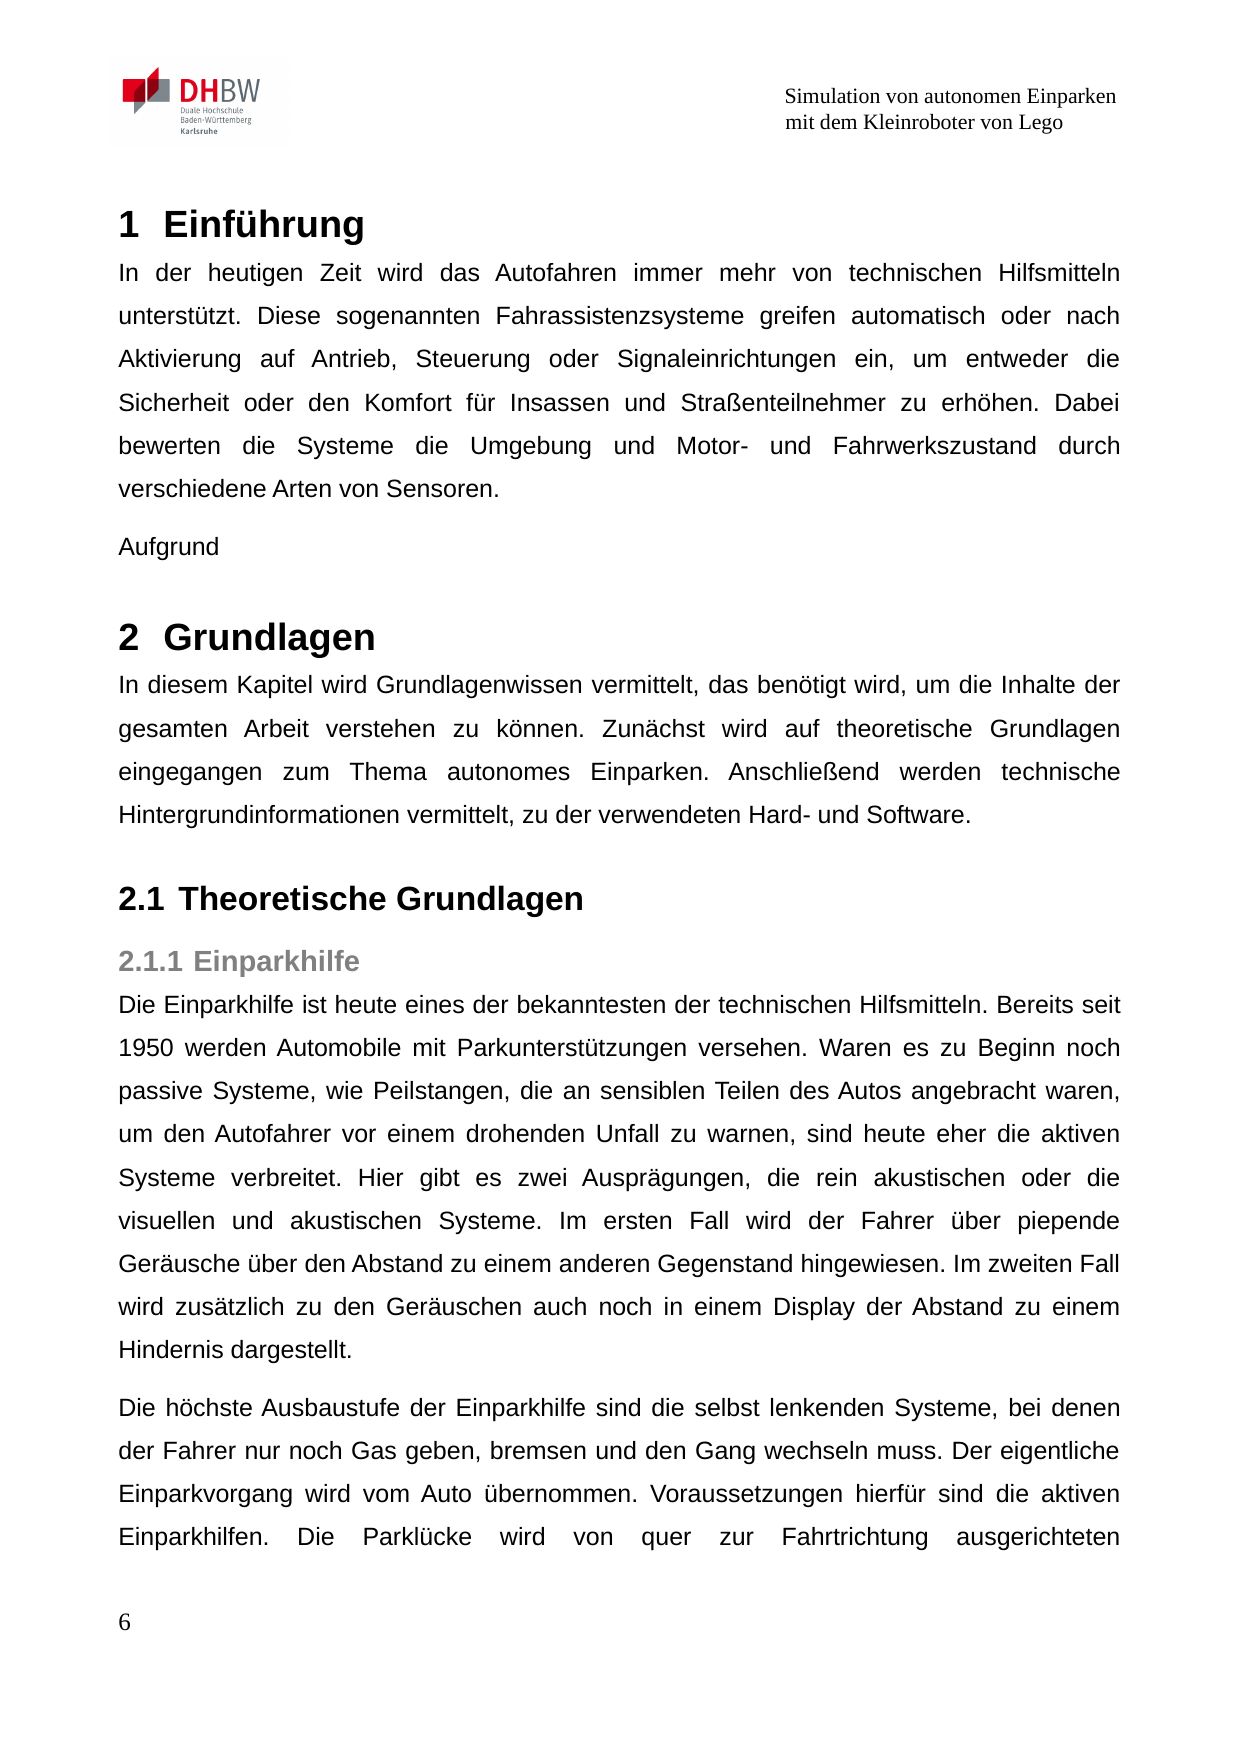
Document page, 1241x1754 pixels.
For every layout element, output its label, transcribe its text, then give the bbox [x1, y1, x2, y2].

picture [108, 54, 291, 148]
subtitle Einparkhilfe [118, 944, 1122, 978]
text Die Einparkhilfe ist heute eines der bekanntesten der technischen Hilfsmitteln. Bereits seit 1950 werden Automobile mit Parkunterstützungen versehen. Waren es zu Beginn noch passive Systeme, wie Peilstangen, die an sensiblen Teilen des Autos angebracht waren, um den Autofahrer vor einem drohenden Unfall zu warnen, sind heute eher die aktiven Systeme verbreitet. Hier gibt es zwei Ausprägungen, die rein akustischen oder die visuellen und akustischen Systeme. Im ersten Fall wird der Fahrer über piepende Geräusche über den Abstand zu einem anderen Gegenstand hingewiesen. Im zweiten Fall wird zusätzlich zu den Geräuschen auch noch in einem Display der Abstand zu einem Hindernis dargestellt. [118, 990, 1122, 1364]
subtitle Theoretische Grundlagen [118, 878, 1122, 917]
text In der heutigen Zeit wird das Autofahren immer mehr von technischen Hilfsmitteln unterstützt. Diese sogenannten Fahrassistenzsysteme greifen automatisch oder nach Aktivierung auf Antrieb, Steuerung oder Signaleinrichtungen ein, um entweder die Sicherheit oder den Komfort für Insassen und Straßenteilnehmer zu erhöhen. Dabei bewerten die Systeme die Umgebung und Motor- und Fahrwerkszustand durch verschiedene Arten von Sensoren. [118, 258, 1122, 503]
subtitle Einführung [118, 202, 1122, 246]
text Die höchste Ausbaustufe der Einparkhilfe sind die selbst lenkenden Systeme, bei denen der Fahrer nur noch Gas geben, bremsen und den Gang wechseln muss. Der eigentliche Einparkvorgang wird vom Auto übernommen. Voraussetzungen hierfür sind die aktiven Einparkhilfen. Die Parklücke wird von quer zur Fahrtrichtung ausgerichteten [118, 1393, 1122, 1551]
text In diesem Kapitel wird Grundlagenwissen vermittelt, das benötigt wird, um die Inhalte der gesamten Arbeit verstehen zu können. Zunächst wird auf theoretische Grundlagen eingegangen zum Thema autonomes Einparken. Anschließend werden technische Hintergrundinformationen vermittelt, zu der verwendeten Hard- und Software. [118, 670, 1122, 828]
text Aufgrund [118, 532, 1122, 560]
subtitle Grundlagen [118, 614, 1122, 658]
